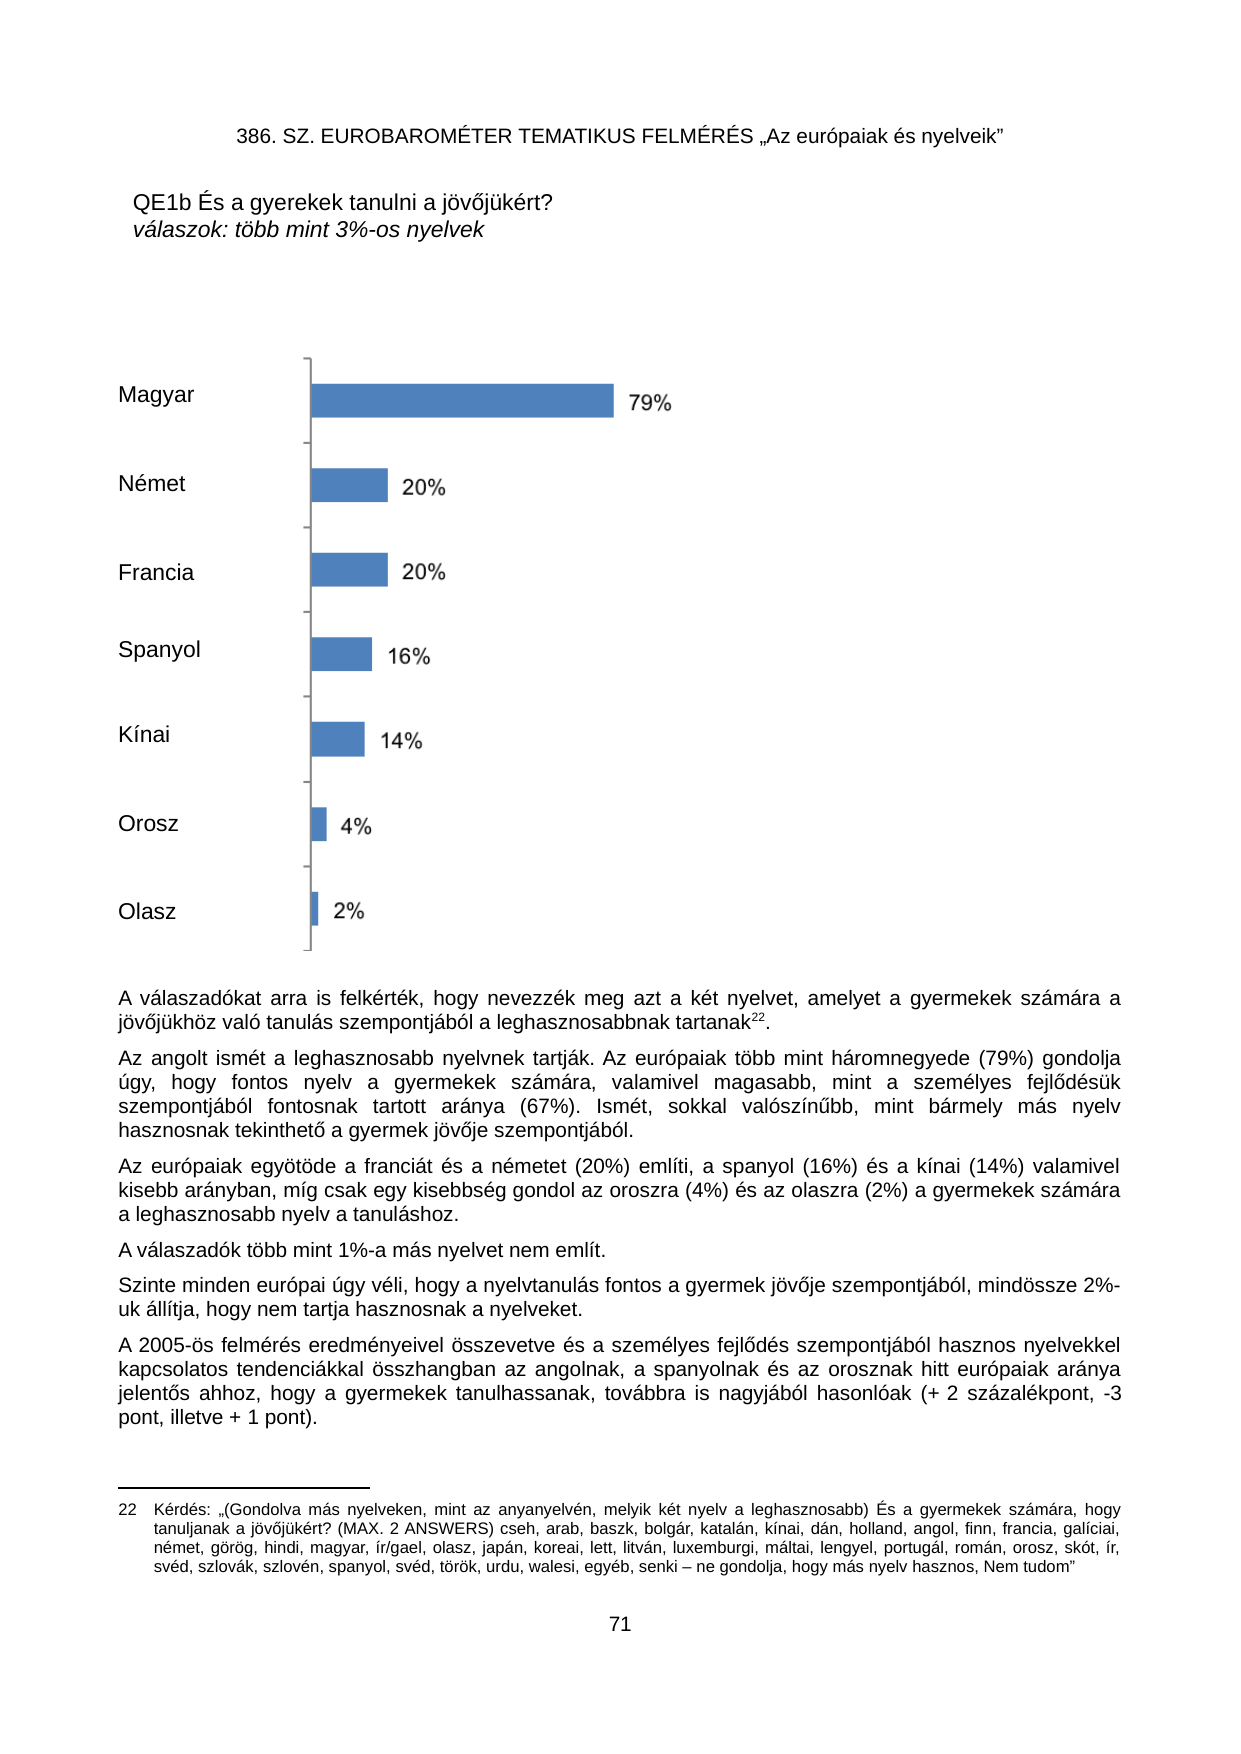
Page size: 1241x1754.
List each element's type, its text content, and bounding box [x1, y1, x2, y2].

text A válaszadókat arra is felkérték, hogy nevezzék meg azt a két nyelvet, amelyet a gyermekek számára a jövőjükhöz való tanulás szempontjából a leghasznosabbnak tartanak. [118, 986, 1122, 1034]
text Az európaiak egyötöde a franciát és a németet (20%) említi, a spanyol (16%) és a kínai (14%) valamivel kisebb arányban, míg csak egy kisebbség gondol az oroszra (4%) és az olaszra (2%) a gyermekek számára a leghasznosabb nyelv a tanuláshoz. [118, 1154, 1122, 1226]
text Az angolt ismét a leghasznosabb nyelvnek tartják. Az európaiak több mint háromnegyede (79%) gondolja úgy, hogy fontos nyelv a gyermekek számára, valamivel magasabb, mint a személyes fejlődésük szempontjából fontosnak tartott aránya (67%). Ismét, sokkal valószínűbb, mint bármely más nyelv hasznosnak tekinthető a gyermek jövője szempontjából. [118, 1046, 1122, 1142]
text Szinte minden európai úgy véli, hogy a nyelvtanulás fontos a gyermek jövője szempontjából, mindössze 2%-uk állítja, hogy nem tartja hasznosnak a nyelveket. [118, 1273, 1122, 1321]
picture [295, 350, 694, 951]
text Kérdés: „(Gondolva más nyelveken, mint az anyanyelvén, melyik két nyelv a leghasznosabb) És a gyermekek számára, hogy tanuljanak a jövőjükért? (MAX. 2 ANSWERS) cseh, arab, baszk, bolgár, katalán, kínai, dán, holland, angol, finn, francia, galíciai, német, görög, hindi, magyar, ír/gael, olasz, japán, koreai, lett, litván, luxemburgi, máltai, lengyel, portugál, román, orosz, skót, ír, svéd, szlovák, szlovén, spanyol, svéd, török, urdu, walesi, egyéb, senki – ne gondolja, hogy más nyelv hasznos, Nem tudom” [118, 1500, 1122, 1576]
text A 2005-ös felmérés eredményeivel összevetve és a személyes fejlődés szempontjából hasznos nyelvekkel kapcsolatos tendenciákkal összhangban az angolnak, a spanyolnak és az orosznak hitt európaiak aránya jelentős ahhoz, hogy a gyermekek tanulhassanak, továbbra is nagyjából hasonlóak (+ 2 százalékpont, -3 pont, illetve + 1 pont). [118, 1333, 1122, 1429]
text A válaszadók több mint 1%-a más nyelvet nem említ. [118, 1237, 1122, 1261]
